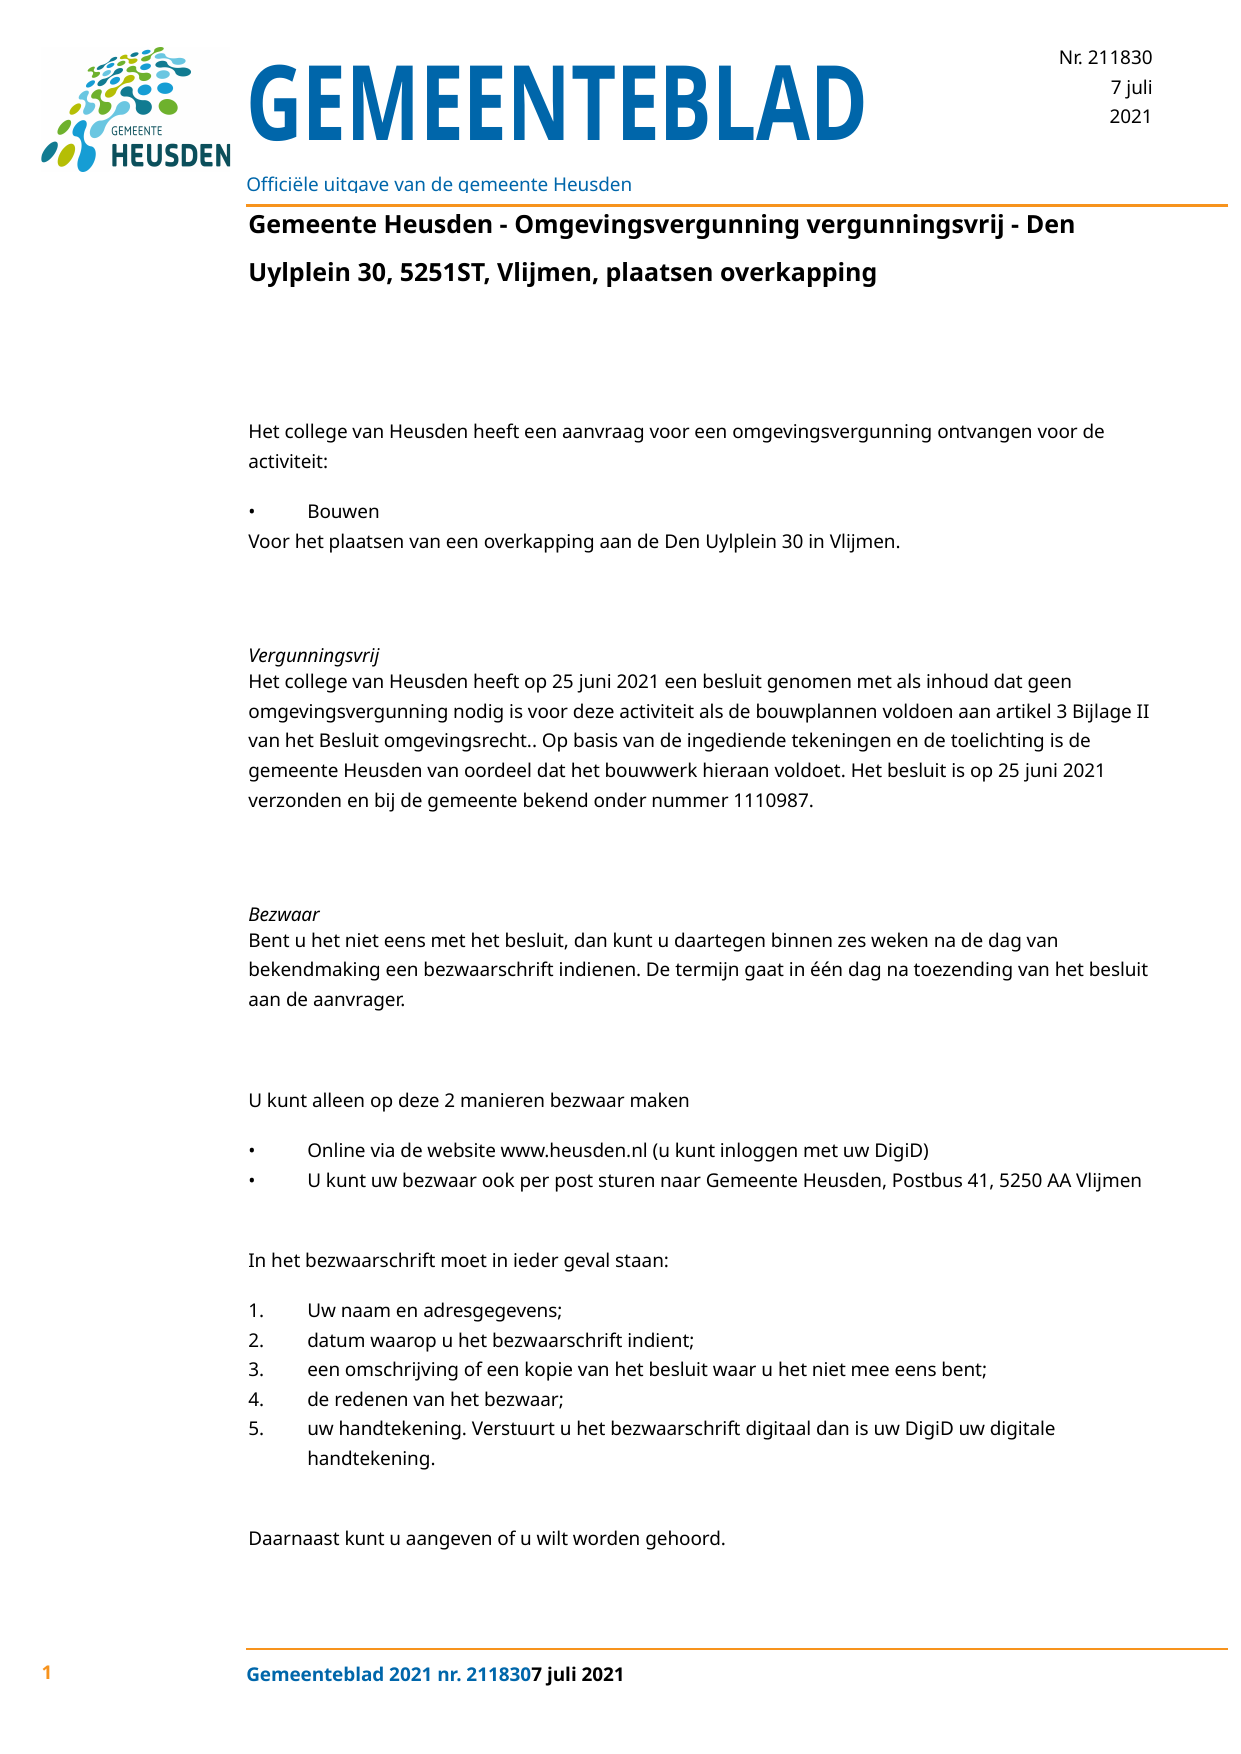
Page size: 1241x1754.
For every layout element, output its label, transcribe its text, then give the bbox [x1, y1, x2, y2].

list datum waarop u het bezwaarschrift indient; [248, 1327, 1152, 1353]
list Online via de website www.heusden.nl (u kunt inloggen met uw DigiD) [248, 1137, 1152, 1163]
text U kunt alleen op deze 2 manieren bezwaar maken [248, 1087, 1152, 1113]
text Bent u het niet eens met het besluit, dan kunt u daartegen binnen zes weken na de dag van bekendmaking een bezwaarschrift indienen. De termijn gaat in één dag na toezending van het besluit aan de aanvrager. [248, 927, 1152, 1012]
text Het college van Heusden heeft een aanvraag voor een omgevingsvergunning ontvangen voor de activiteit: [248, 419, 1152, 474]
text Daarnaast kunt u aangeven of u wilt worden gehoord. [248, 1525, 1152, 1551]
text Gemeente Heusden - Omgevingsvergunning vergunningsvrij - Den Uylplein 30, 5251ST, Vlijmen, plaatsen overkapping [248, 207, 1152, 288]
picture [41, 47, 231, 172]
text Het college van Heusden heeft op 25 juni 2021 een besluit genomen met als inhoud dat geen omgevingsvergunning nodig is voor deze activiteit als de bouwplannen voldoen aan artikel 3 Bijlage II van het Besluit omgevingsrecht.. Op basis van de ingediende tekeningen en de toelichting is de gemeente Heusden van oordeel dat het bouwwerk hieraan voldoet. Het besluit is op 25 juni 2021 verzonden en bij de gemeente bekend onder nummer 1110987. [248, 668, 1152, 812]
list Uw naam en adresgegevens; [248, 1297, 1152, 1323]
text Voor het plaatsen van een overkapping aan de Den Uylplein 30 in Vlijmen. [248, 528, 1152, 554]
list U kunt uw bezwaar ook per post sturen naar Gemeente Heusden, Postbus 41, 5250 AA Vlijmen [248, 1167, 1152, 1193]
text Bezwaar [248, 901, 1152, 927]
list uw handtekening. Verstuurt u het bezwaarschrift digitaal dan is uw DigiD uw digitale handtekening. [248, 1416, 1152, 1471]
text Vergunningsvrij [248, 643, 1152, 668]
list Bouwen [248, 499, 1152, 524]
text In het bezwaarschrift moet in ieder geval staan: [248, 1247, 1152, 1273]
list een omschrijving of een kopie van het besluit waar u het niet mee eens bent; [248, 1356, 1152, 1382]
list de redenen van het bezwaar; [248, 1386, 1152, 1412]
